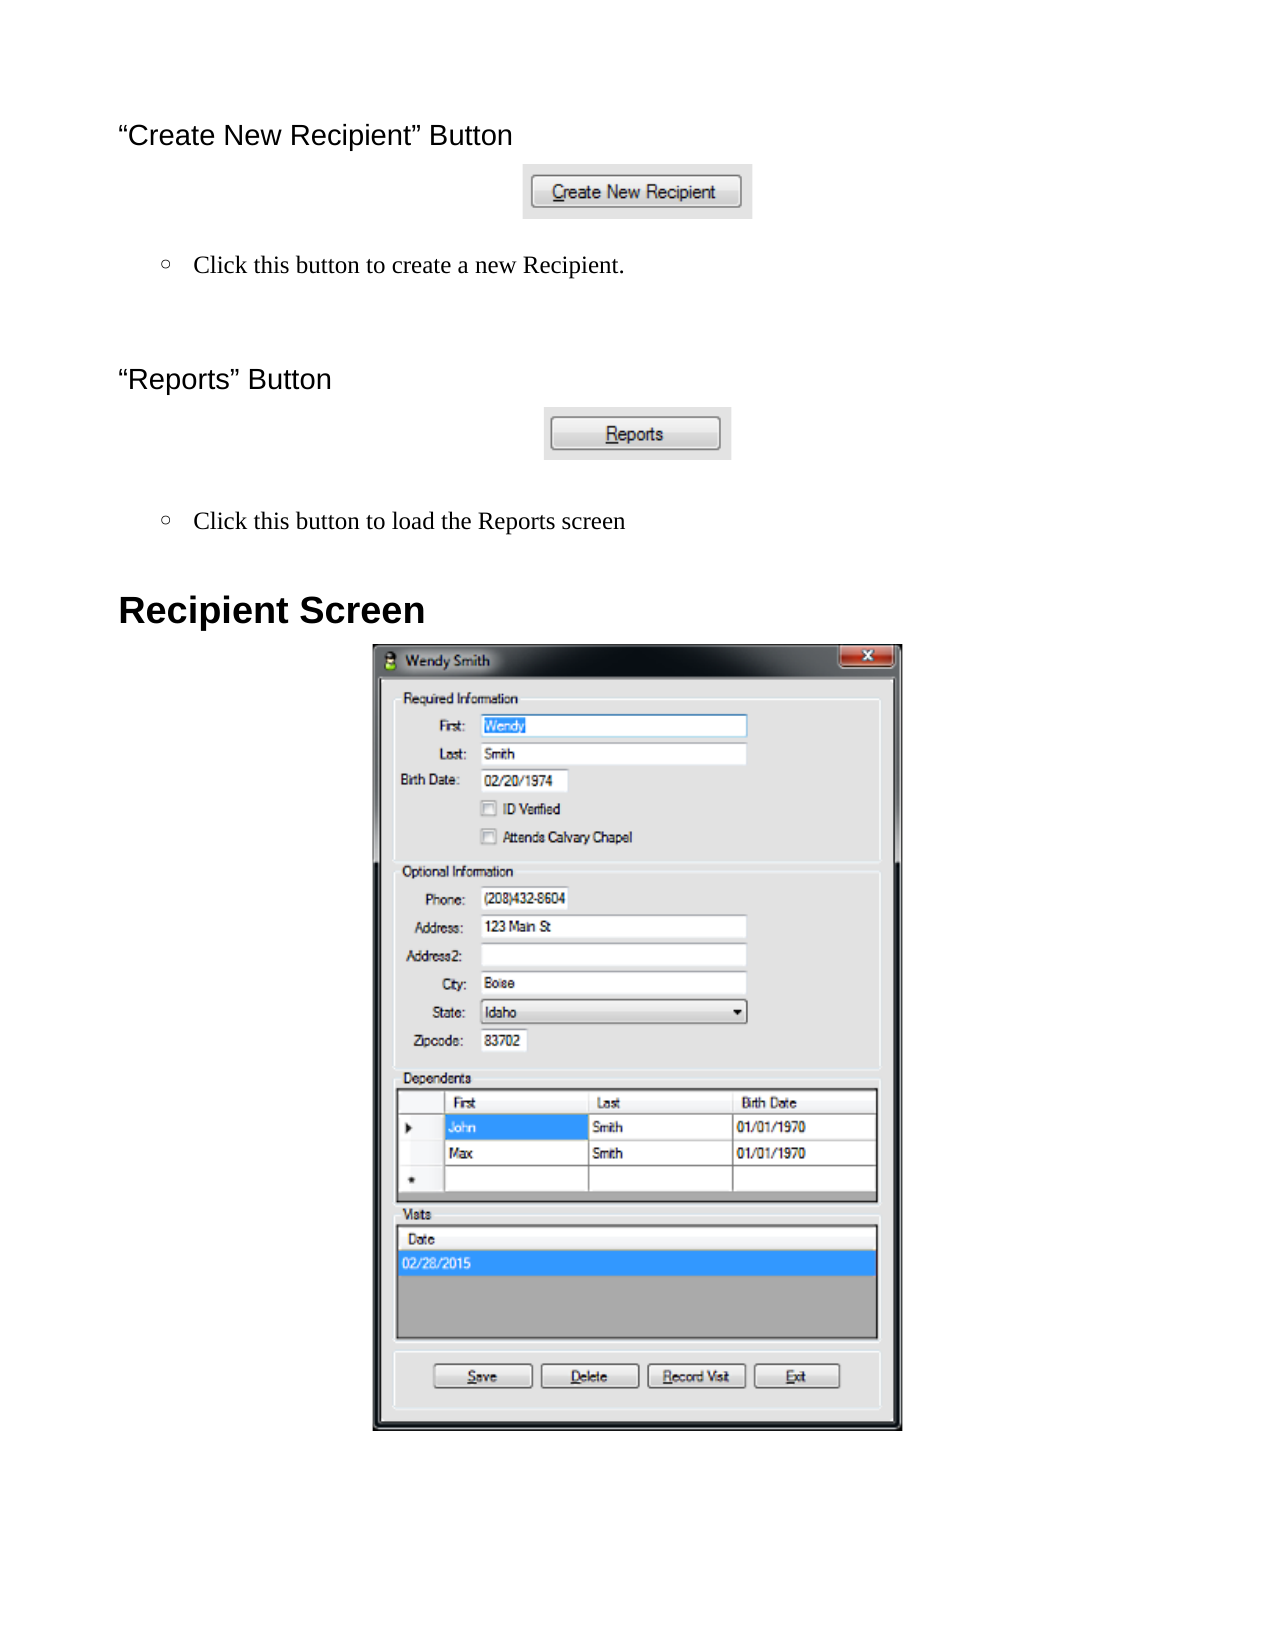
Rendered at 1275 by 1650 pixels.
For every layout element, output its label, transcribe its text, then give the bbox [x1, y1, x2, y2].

subtitle “Reports” Button [118, 362, 1157, 395]
picture [543, 407, 732, 460]
subtitle Recipient Screen [118, 588, 1157, 632]
picture [522, 164, 753, 219]
list Click this button to load the Reports screen [156, 506, 1157, 534]
subtitle “Create New Recipient” Button [118, 118, 1157, 152]
picture [372, 644, 903, 1431]
list Click this button to create a new Recipient. [156, 250, 1157, 279]
